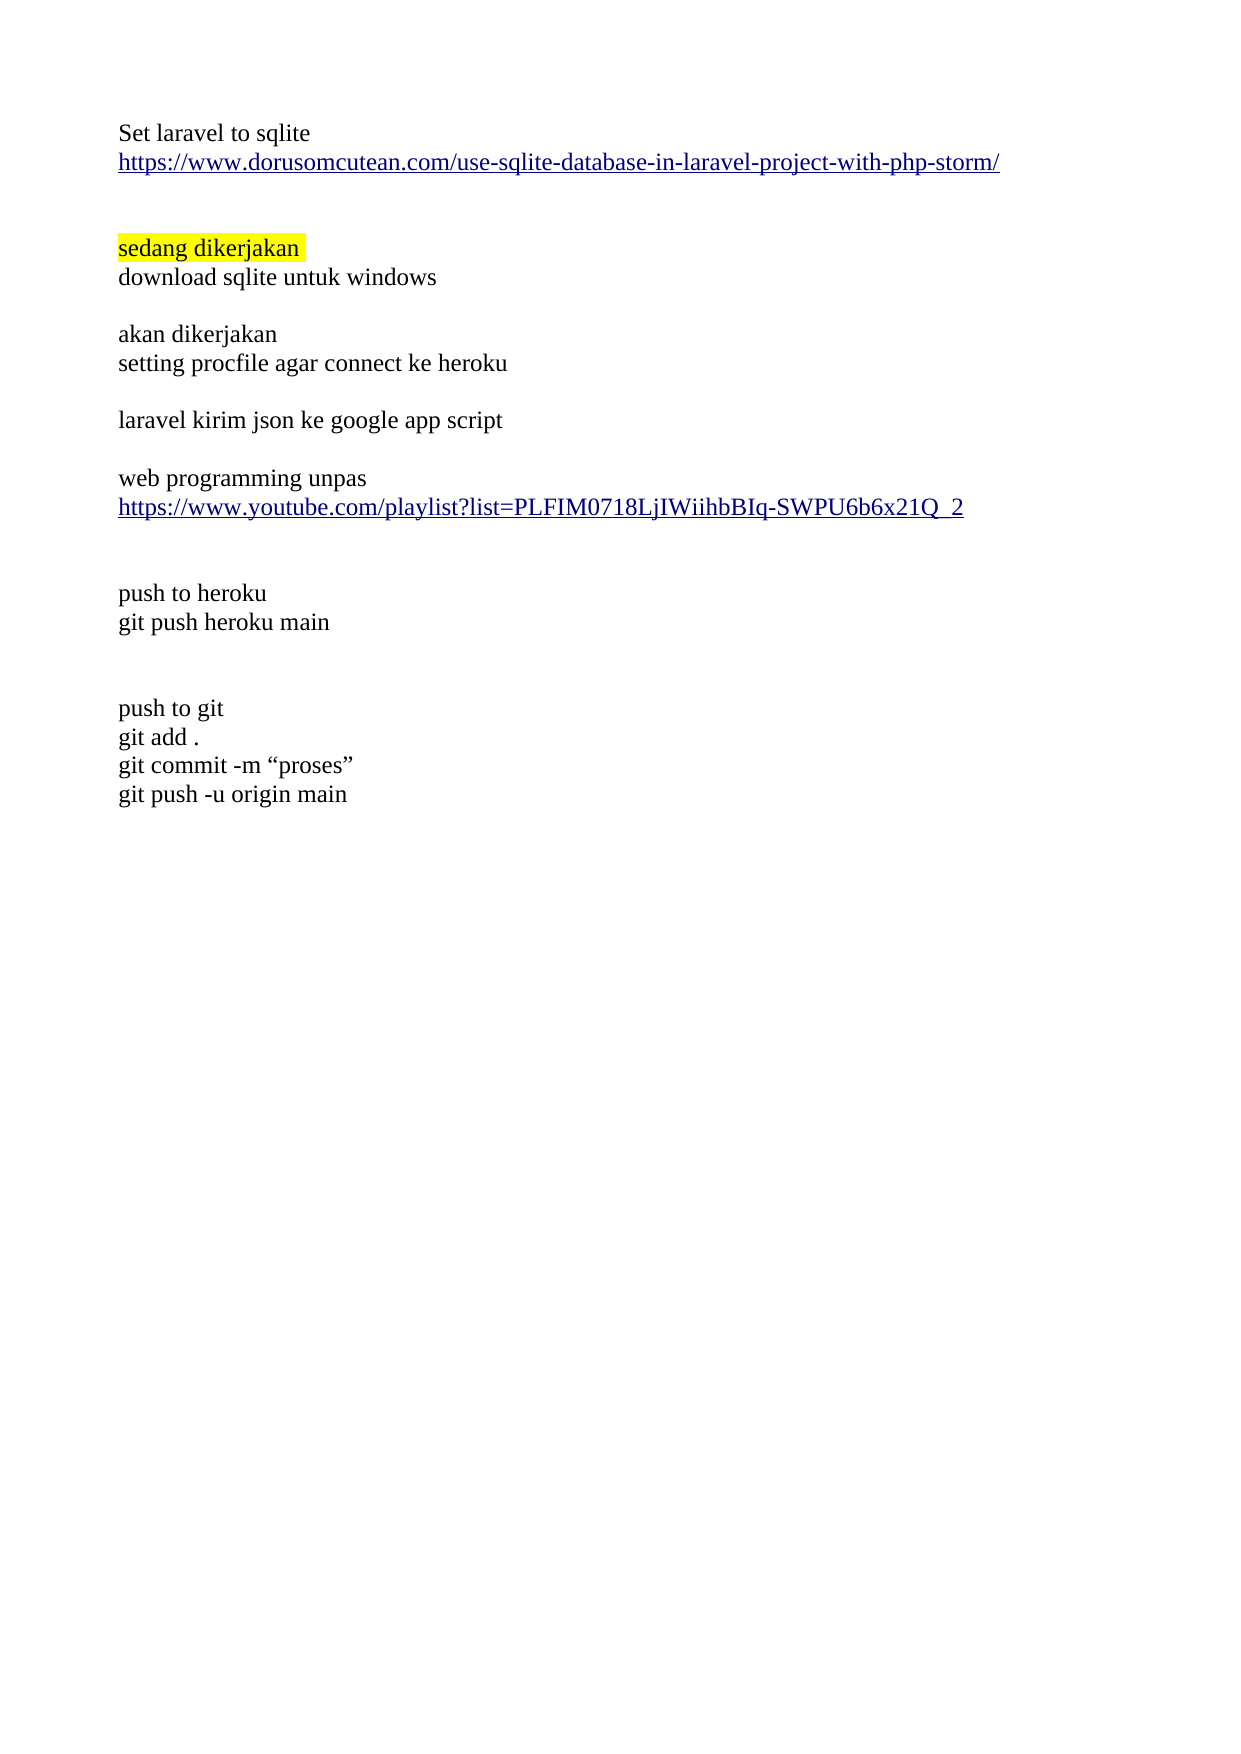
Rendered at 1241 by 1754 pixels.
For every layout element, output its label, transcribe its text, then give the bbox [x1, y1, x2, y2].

text sedang dikerjakan [118, 233, 1122, 262]
text laravel kirim json ke google app script [118, 406, 1122, 434]
text web programming unpas [118, 463, 1122, 492]
text git add . [118, 722, 1122, 751]
text git push -u origin main [118, 779, 1122, 808]
text Set laravel to sqlite [118, 118, 1122, 147]
text git push heroku main [118, 607, 1122, 636]
text push to git [118, 693, 1122, 722]
text download sqlite untuk windows [118, 262, 1122, 291]
text https://www.dorusomcutean.com/use-sqlite-database-in-laravel-project-with-php-storm/ [118, 147, 1122, 176]
text git commit -m “proses” [118, 751, 1122, 779]
text setting procfile agar connect ke heroku [118, 348, 1122, 377]
text akan dikerjakan [118, 319, 1122, 348]
text push to heroku [118, 578, 1122, 607]
text https://www.youtube.com/playlist?list=PLFIM0718LjIWiihbBIq-SWPU6b6x21Q_2 [118, 492, 1122, 521]
